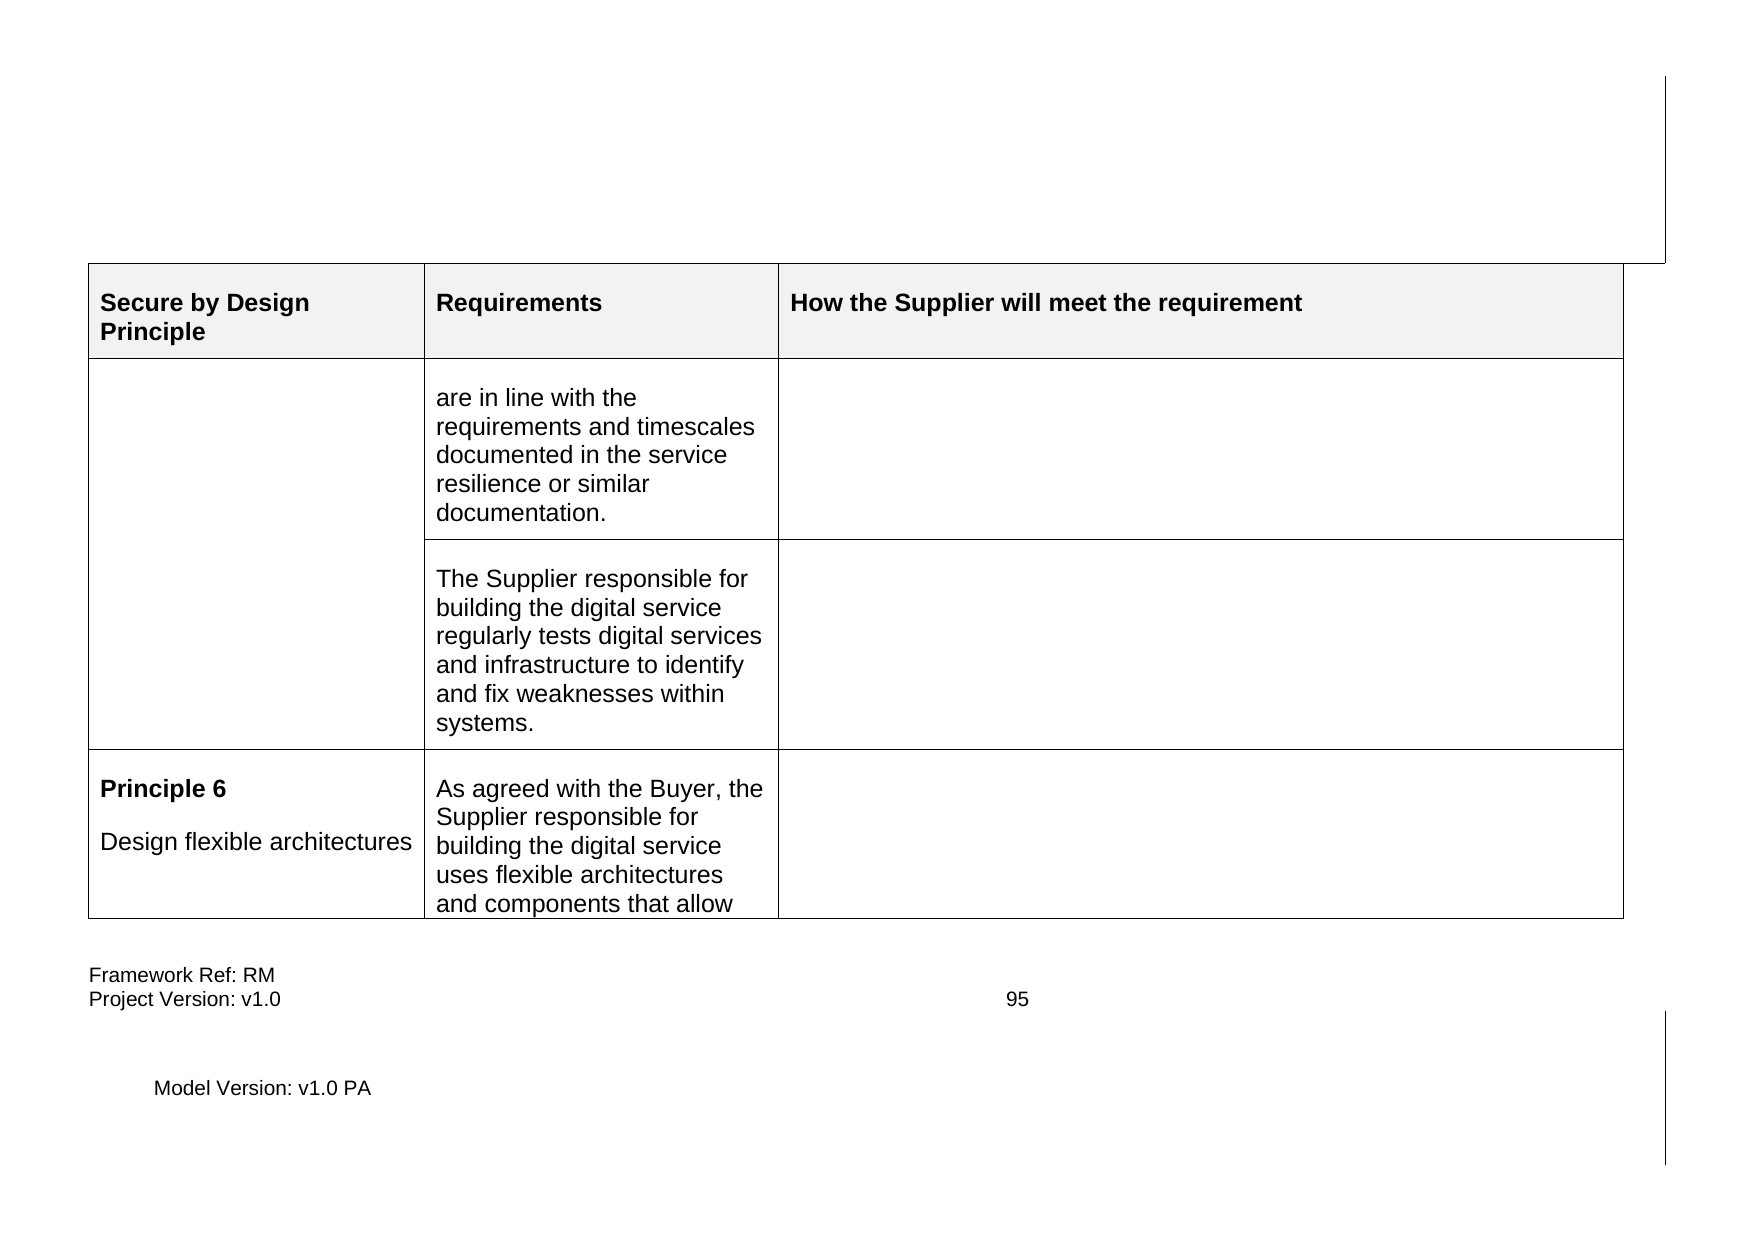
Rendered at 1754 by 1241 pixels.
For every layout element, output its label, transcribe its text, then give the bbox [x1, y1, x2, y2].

table_cell [779, 359, 1623, 539]
table_cell are in line with the requirements and timescales documented in the service resilience or similar documentation. [425, 359, 778, 539]
table_cell As agreed with the Buyer, the Supplier responsible for building the digital service uses flexible architectures and components that allow [425, 750, 778, 917]
table_cell [89, 359, 424, 749]
table_cell Principle 6 Design flexible architectures [89, 750, 424, 917]
table_header Secure by Design Principle [89, 264, 424, 358]
table_header Requirements [425, 264, 778, 358]
table_cell The Supplier responsible for building the digital service regularly tests digital services and infrastructure to identify and fix weaknesses within systems. [425, 540, 778, 749]
table_cell [779, 540, 1623, 749]
table_cell [779, 750, 1623, 917]
table_header How the Supplier will meet the requirement [779, 264, 1623, 358]
